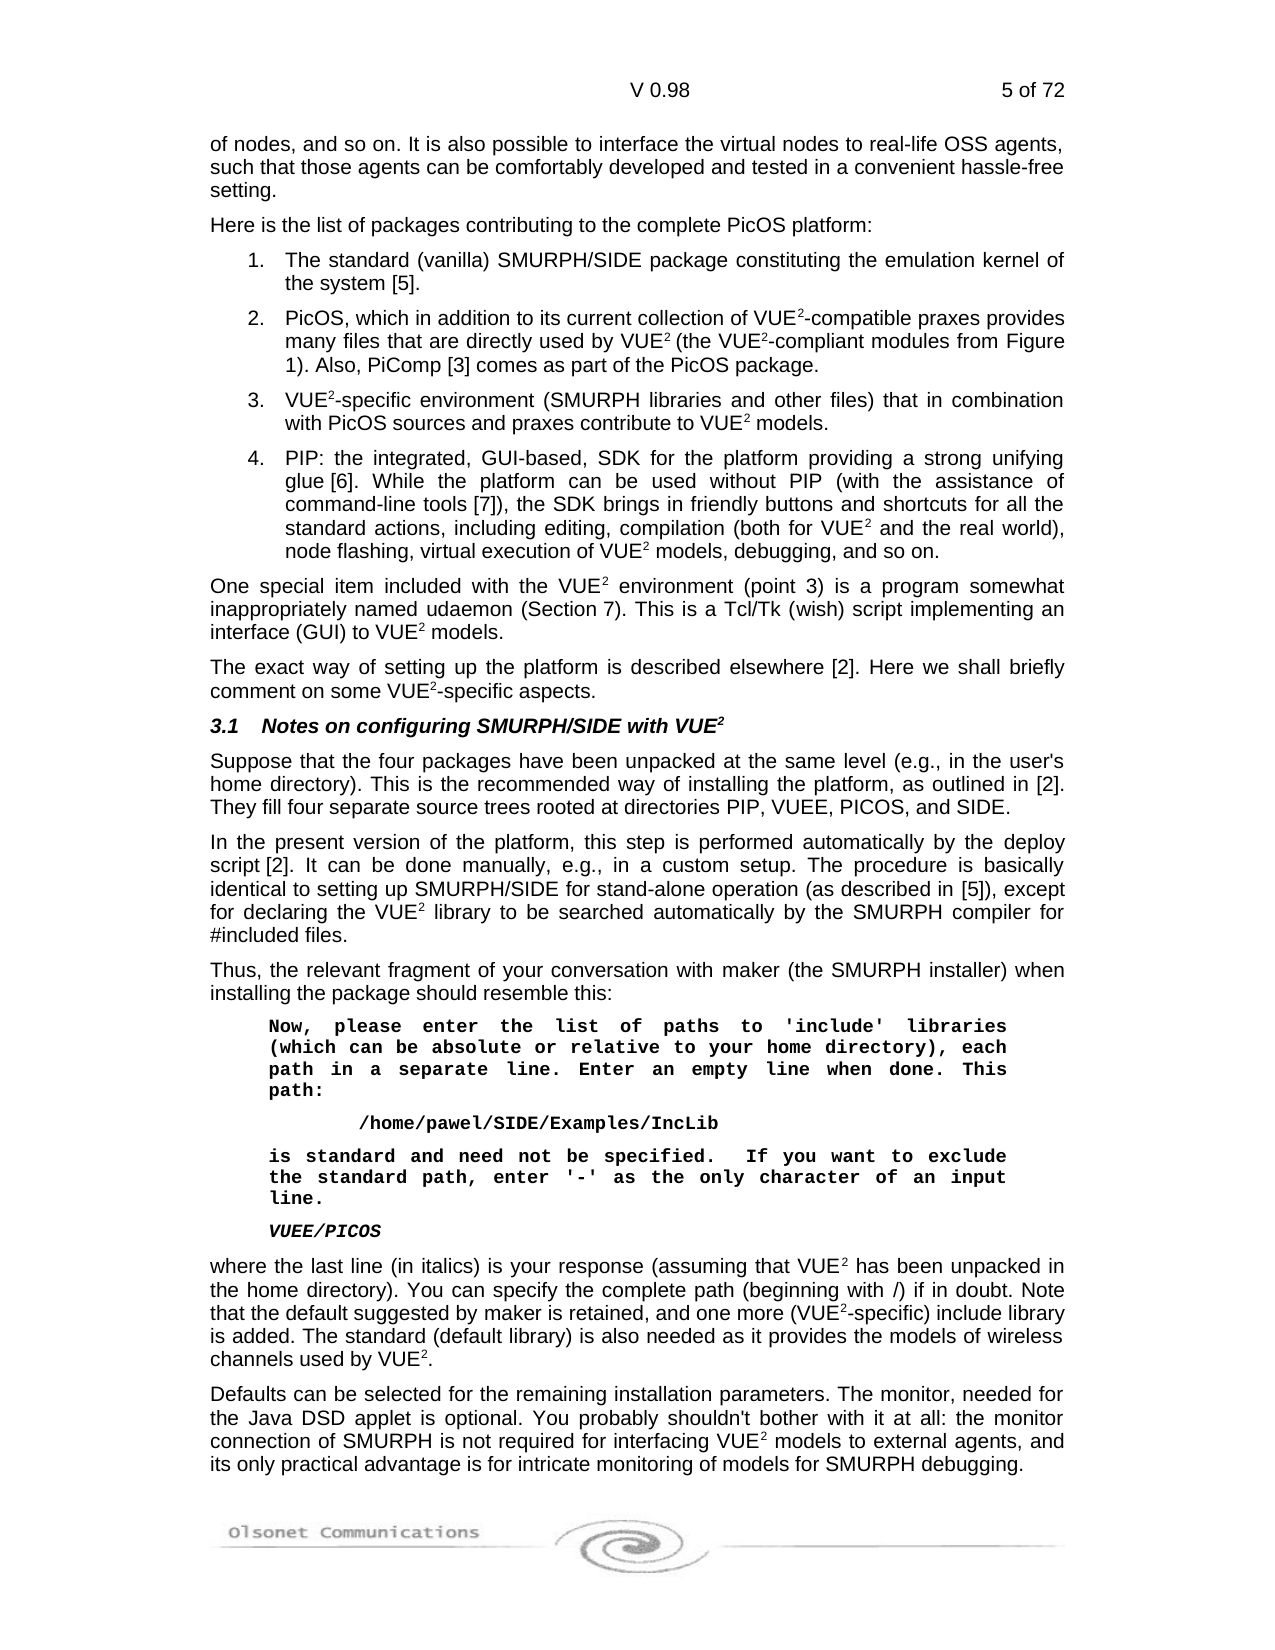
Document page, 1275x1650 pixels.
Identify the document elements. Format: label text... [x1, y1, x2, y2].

text In the present version of the platform, this step is performed automatically by the deploy script [2]. It can be done manually, e.g., in a custom setup. The procedure is basically identical to setting up SMURPH/SIDE for stand-alone operation (as described in [5]), except for declaring the VUE2 library to be searched automatically by the SMURPH compiler for #included files. [210, 831, 1065, 947]
text of nodes, and so on. It is also possible to interface the virtual nodes to real-life OSS agents, such that those agents can be comfortably developed and tested in a convenient hassle-free setting. [210, 132, 1065, 202]
list PIP: the integrated, GUI-based, SDK for the platform providing a strong unifying glue [6]. While the platform can be used without PIP (with the assistance of command-line tools [7]), the SDK brings in friendly buttons and shortcuts for all the standard actions, including editing, compilation (both for VUE2 and the real world), node flashing, virtual execution of VUE2 models, debugging, and so on. [247, 447, 1065, 563]
text is standard and need not be specified. If you want to exclude the standard path, enter '-' as the only character of an input line. [268, 1147, 1007, 1210]
text Suppose that the four packages have been unpacked at the same level (e.g., in the user's home directory). This is the recommended way of installing the platform, as outlined in [2]. They fill four separate source trees rooted at directories PIP, VUEE, PICOS, and SIDE. [210, 749, 1065, 819]
text VUEE/PICOS [268, 1222, 1007, 1243]
list VUE2-specific environment (SMURPH libraries and other files) that in combination with PicOS sources and praxes contribute to VUE2 models. [247, 388, 1065, 435]
text Thus, the relevant fragment of your conversation with maker (the SMURPH installer) when installing the package should resemble this: [210, 958, 1065, 1005]
text Here is the list of packages contributing to the complete PicOS platform: [210, 214, 1065, 237]
subtitle Notes on configuring SMURPH/SIDE with VUE2 [210, 714, 1065, 737]
text The exact way of setting up the platform is described elsewhere [2]. Here we shall briefly comment on some VUE2-specific aspects. [210, 656, 1065, 702]
text where the last line (in italics) is your response (assuming that VUE2 has been unpacked in the home directory). You can specify the complete path (beginning with /) if in doubt. Note that the default suggested by maker is retained, and one more (VUE2-specific) include library is added. The standard (default library) is also needed as it provides the models of wireless channels used by VUE2. [210, 1255, 1065, 1371]
text Now, please enter the list of paths to 'include' libraries (which can be absolute or relative to your home directory), each path in a separate line. Enter an empty line when done. This path: [268, 1017, 1007, 1102]
text /home/pawel/SIDE/Examples/IncLib [268, 1113, 1007, 1135]
list The standard (vanilla) SMURPH/SIDE package constituting the emulation kernel of the system [5]. [247, 249, 1065, 295]
list PicOS, which in addition to its current collection of VUE2-compatible praxes provides many files that are directly used by VUE2 (the VUE2-compliant modules from Figure 1). Also, PiComp [3] comes as part of the PicOS package. [247, 307, 1065, 377]
text Defaults can be selected for the remaining installation parameters. The monitor, needed for the Java DSD applet is optional. You probably shouldn't bother with it at all: the monitor connection of SMURPH is not required for interfacing VUE2 models to external agents, and its only practical advantage is for intricate monitoring of models for SMURPH debugging. [210, 1383, 1065, 1476]
picture [210, 1504, 1065, 1596]
text One special item included with the VUE2 environment (point 3) is a program somewhat inappropriately named udaemon (Section 7). This is a Tcl/Tk (wish) script implementing an interface (GUI) to VUE2 models. [210, 574, 1065, 644]
